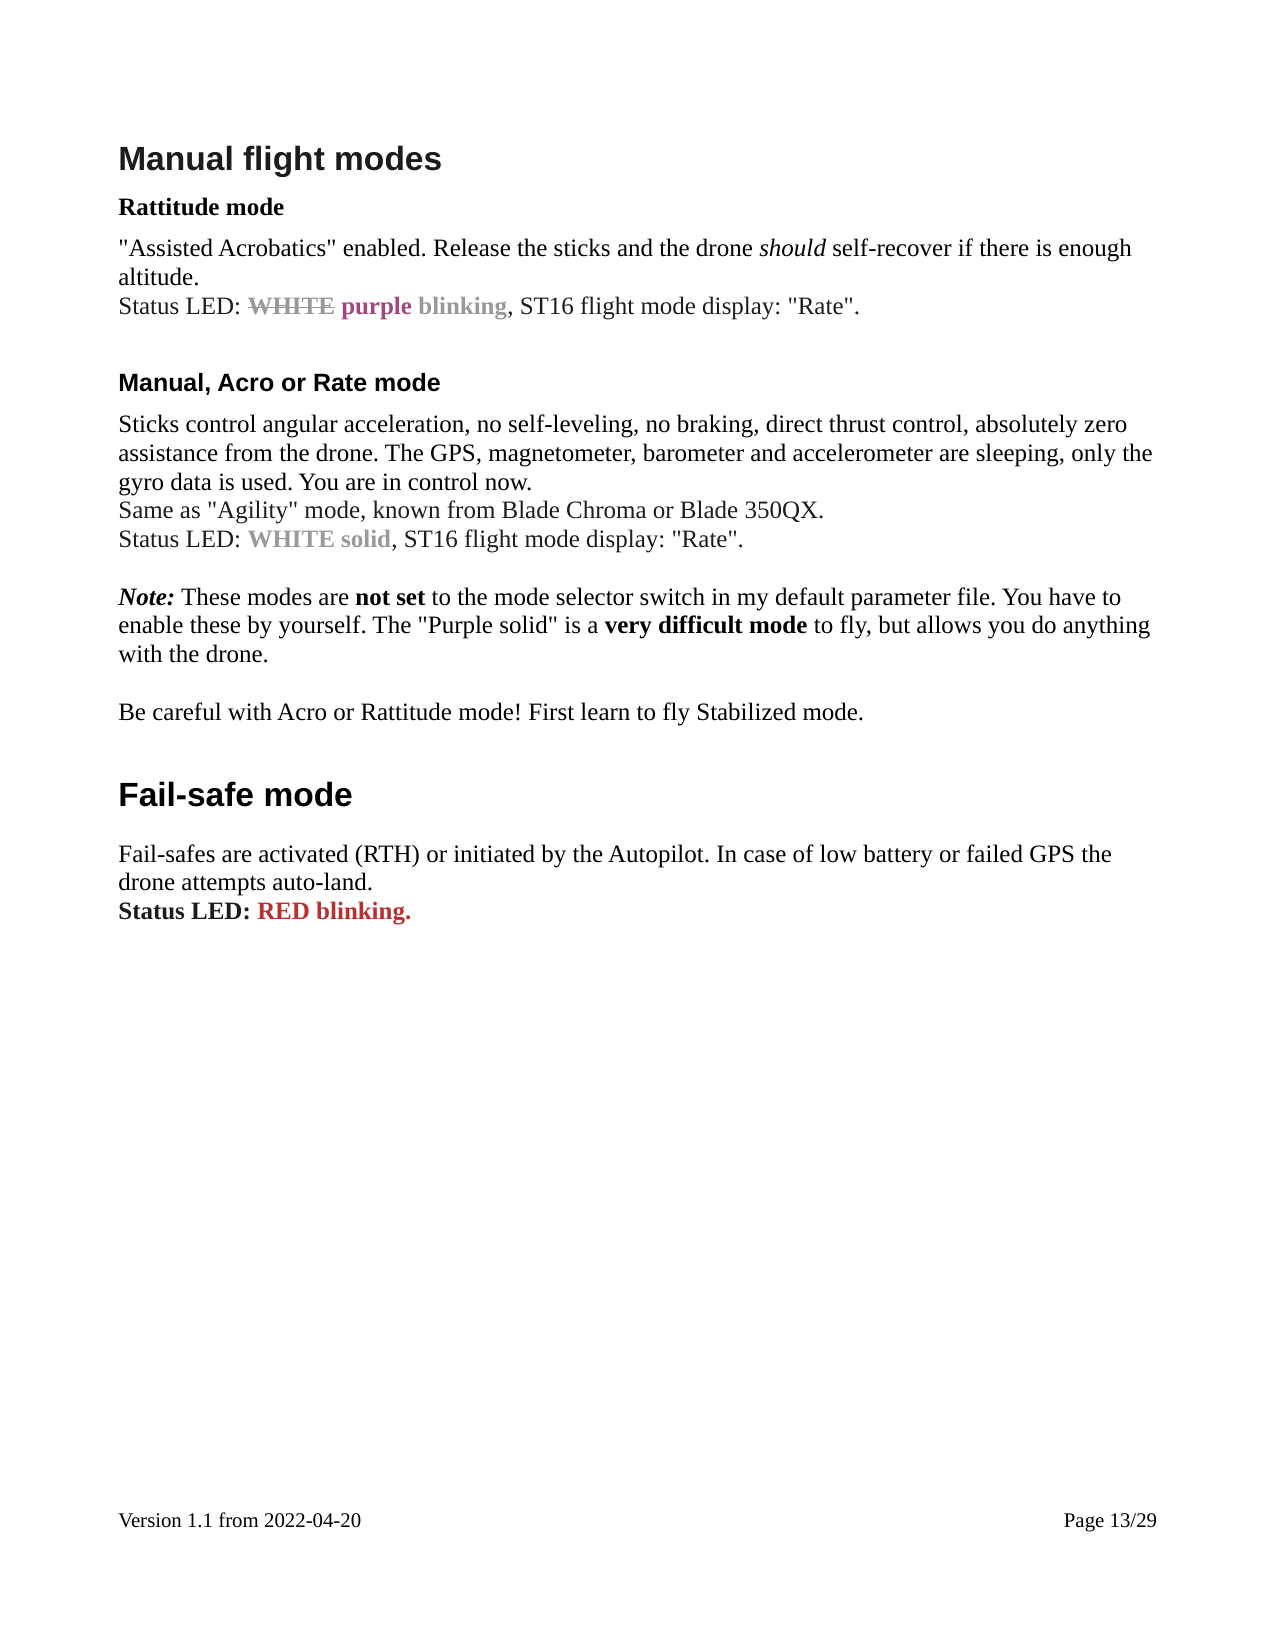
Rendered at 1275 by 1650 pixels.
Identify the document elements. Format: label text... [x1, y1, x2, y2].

text Be careful with Acro or Rattitude mode! First learn to fly Stabilized mode. [118, 697, 1157, 726]
subtitle Fail-safes are activated (RTH) or initiated by the Autopilot. In case of low battery or failed GPS the drone attempts auto-land. Status LED: RED blinking. [118, 839, 1157, 925]
subtitle Manual, Acro or Rate mode [118, 334, 1157, 397]
text "Assisted Acrobatics" enabled. Release the sticks and the drone should self-recover if there is enough altitude. [118, 233, 1157, 291]
text Sticks control angular acceleration, no self-leveling, no braking, direct thrust control, absolutely zero assistance from the drone. The GPS, magnetometer, barometer and accelerometer are sleeping, only the gyro data is used. You are in control now. [118, 409, 1157, 496]
subtitle Manual flight modes [118, 139, 1157, 178]
text Status LED: WHITE purple blinking, ST16 flight mode display: "Rate". [118, 291, 1157, 320]
subtitle Fail-safe mode [118, 775, 1157, 814]
text Same as "Agility" mode, known from Blade Chroma or Blade 350QX. Status LED: WHITE solid, ST16 flight mode display: "Rate". [118, 496, 1157, 553]
subtitle Rattitude mode [118, 192, 1157, 221]
text Note: These modes are not set to the mode selector switch in my default parameter file. You have to enable these by yourself. The "Purple solid" is a very difficult mode to fly, but allows you do anything with the drone. [118, 582, 1157, 668]
